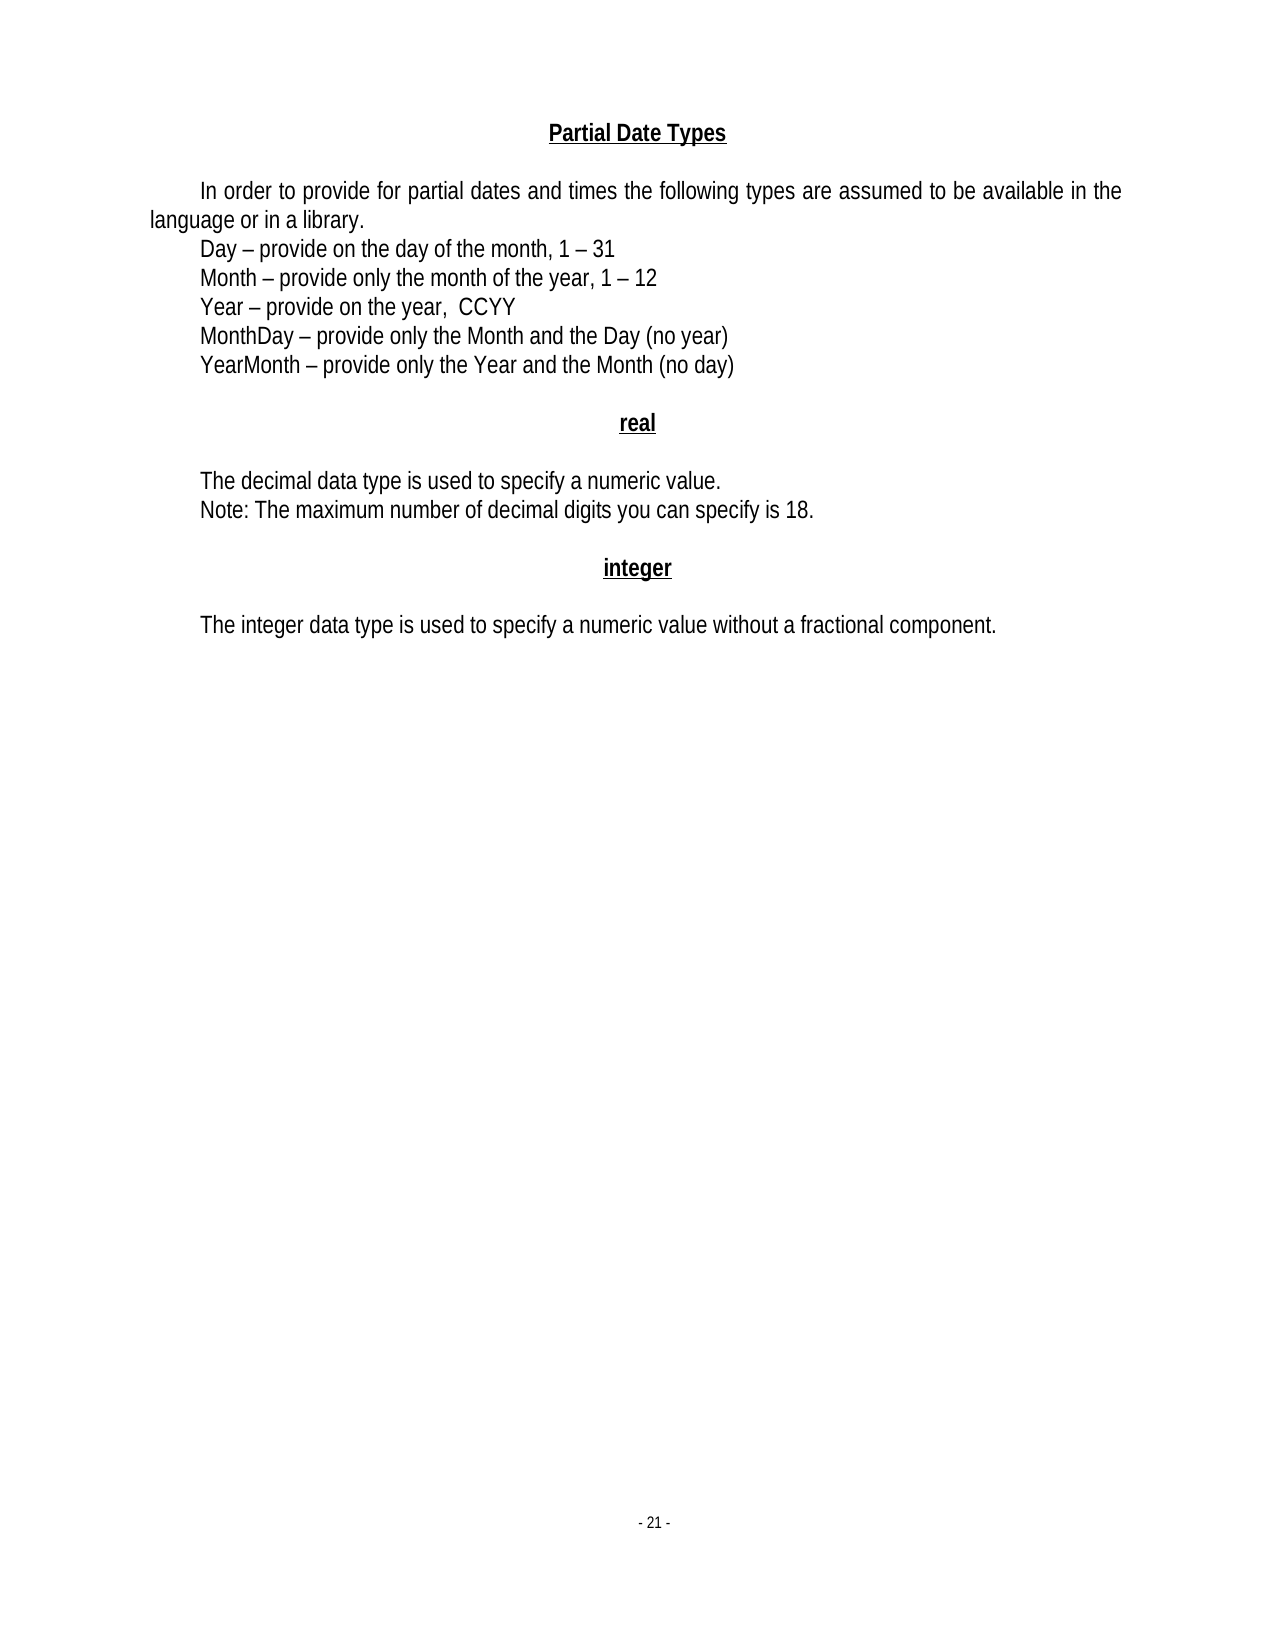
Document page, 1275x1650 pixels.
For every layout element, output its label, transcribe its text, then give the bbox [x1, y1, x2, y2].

text YearMonth – provide only the Year and the Month (no day) [150, 350, 1125, 379]
text Note: The maximum number of decimal digits you can specify is 18. [150, 494, 1125, 523]
text Month – provide only the month of the year, 1 – 12 [150, 263, 1125, 292]
subtitle Partial Date Types [150, 118, 1125, 147]
text The integer data type is used to specify a numeric value without a fractional component. [150, 610, 1125, 639]
text In order to provide for partial dates and times the following types are assumed to be available in the language or in a library. [150, 176, 1125, 234]
subtitle integer [150, 552, 1125, 581]
text Year – provide on the year, CCYY [150, 292, 1125, 321]
subtitle real [150, 408, 1125, 437]
text MonthDay – provide only the Month and the Day (no year) [150, 321, 1125, 350]
text The decimal data type is used to specify a numeric value. [150, 466, 1125, 494]
text Day – provide on the day of the month, 1 – 31 [150, 234, 1125, 263]
